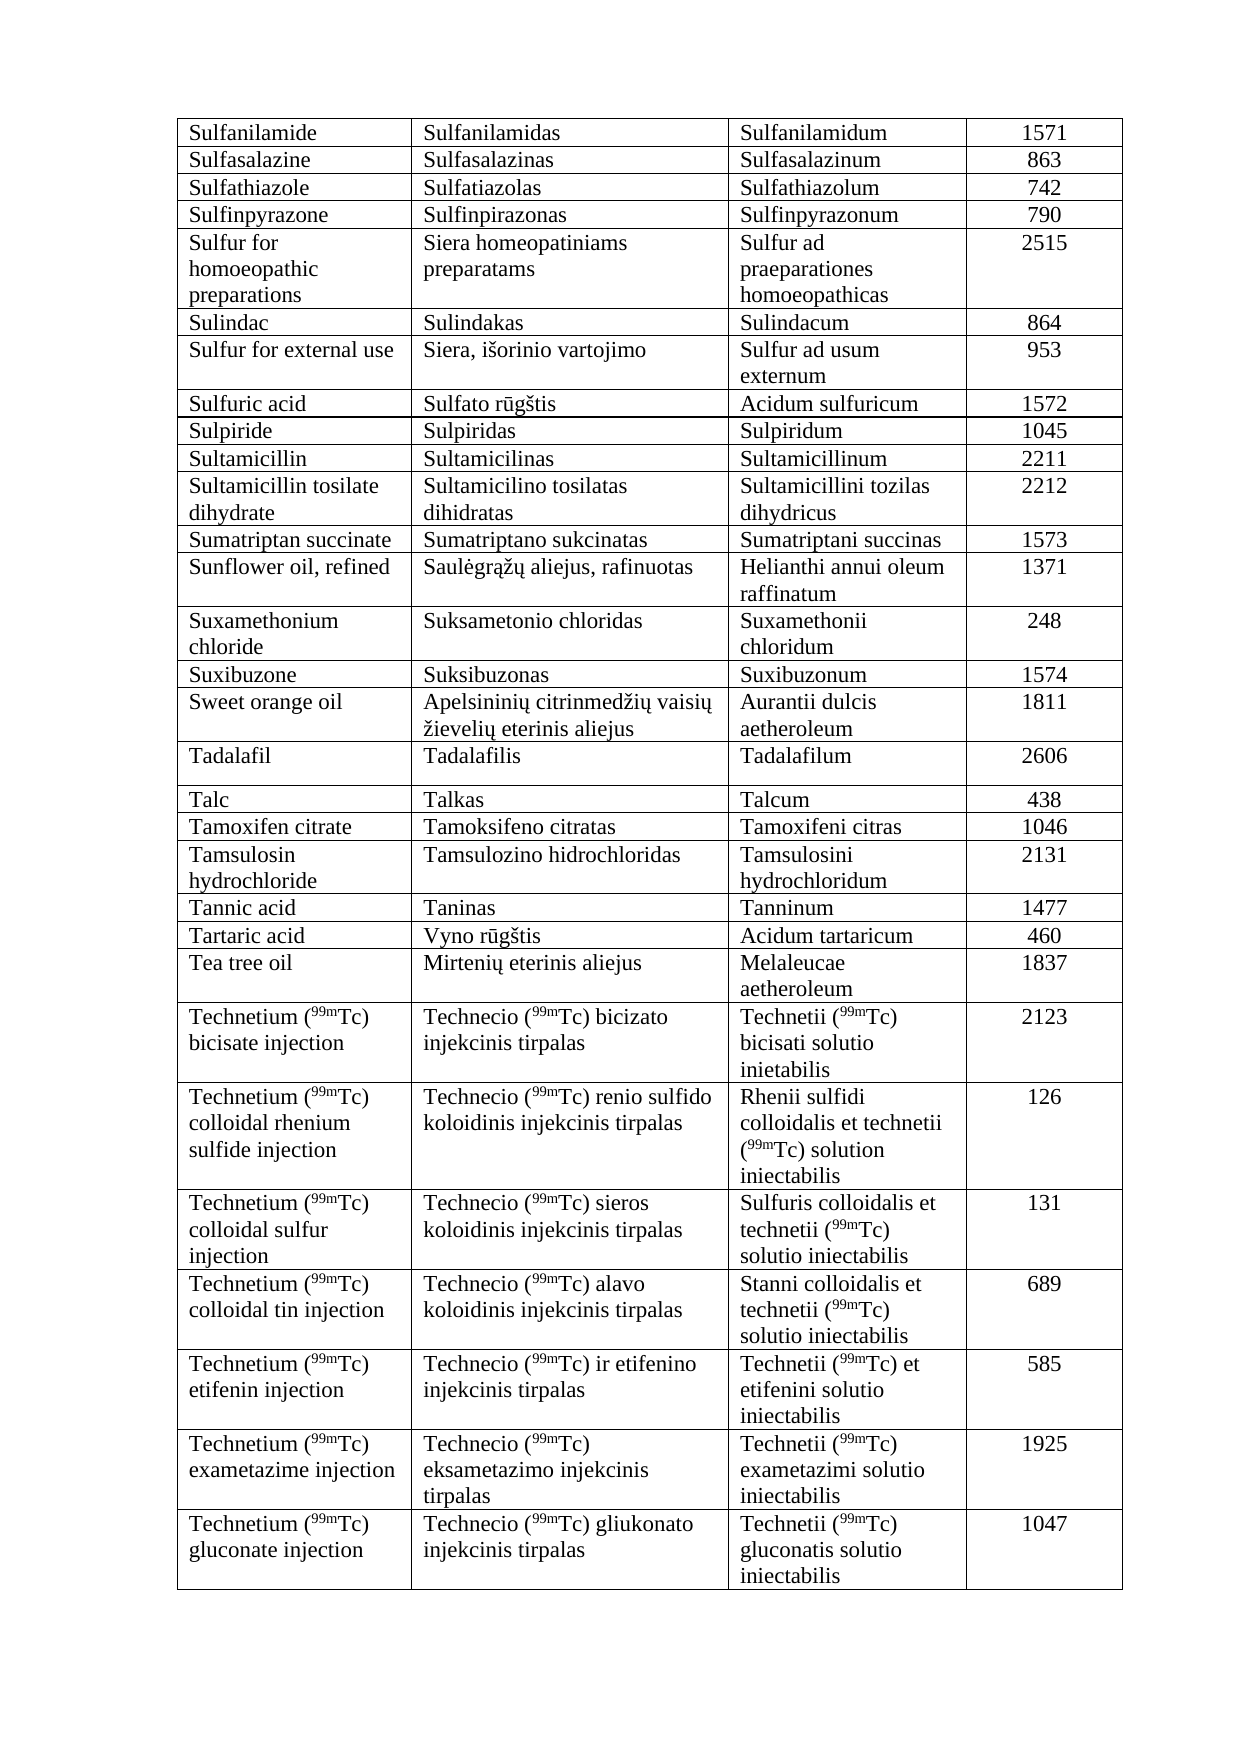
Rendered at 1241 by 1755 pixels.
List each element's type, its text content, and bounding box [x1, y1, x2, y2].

table_cell Suksametonio chloridas [412, 607, 728, 660]
table_cell Tannic acid [178, 894, 411, 921]
table_cell Technetium (99mTc) colloidal rhenium sulfide injection [178, 1083, 411, 1188]
table_cell 1574 [967, 661, 1122, 687]
table_cell 2131 [967, 841, 1122, 893]
table_cell Sultamicillinum [729, 445, 966, 471]
table_cell Sulfur ad praeparationes homoeopathicas [729, 229, 966, 308]
table_cell Sumatriptani succinas [729, 526, 966, 552]
table_cell 1573 [967, 526, 1122, 552]
table_cell 460 [967, 922, 1122, 948]
table_cell Tamsulosin hydrochloride [178, 841, 411, 893]
table_cell 1837 [967, 949, 1122, 1002]
table_cell 248 [967, 607, 1122, 660]
table_cell Talkas [412, 786, 728, 812]
table_cell 2515 [967, 229, 1122, 308]
table_cell 1925 [967, 1430, 1122, 1509]
table_cell Mirtenių eterinis aliejus [412, 949, 728, 1002]
table_cell 689 [967, 1270, 1122, 1349]
table_cell Technetii (99mTc) et etifenini solutio iniectabilis [729, 1350, 966, 1429]
table_cell Technetium (99mTc) colloidal sulfur injection [178, 1190, 411, 1268]
table_cell Tamoxifen citrate [178, 813, 411, 839]
table_cell 1371 [967, 553, 1122, 606]
table_cell Sultamicillin [178, 445, 411, 471]
table_cell Sultamicilino tosilatas dihidratas [412, 472, 728, 525]
table_cell Siera, išorinio vartojimo [412, 336, 728, 389]
table_cell 1571 [967, 119, 1122, 146]
table_cell Sulfur ad usum externum [729, 336, 966, 389]
table_cell Sunflower oil, refined [178, 553, 411, 606]
table_cell 1477 [967, 894, 1122, 921]
table_cell Helianthi annui oleum raffinatum [729, 553, 966, 606]
table_cell 2211 [967, 445, 1122, 471]
table_cell Tadalafil [178, 742, 411, 785]
table_cell Stanni colloidalis et technetii (99mTc) solutio iniectabilis [729, 1270, 966, 1349]
table_cell Melaleucae aetheroleum [729, 949, 966, 1002]
table_cell Sultamicillini tozilas dihydricus [729, 472, 966, 525]
table_cell Technetium (99mTc) bicisate injection [178, 1003, 411, 1082]
table_cell Tanninum [729, 894, 966, 921]
table_cell Rhenii sulfidi colloidalis et technetii (99mTc) solution iniectabilis [729, 1083, 966, 1188]
table_cell Sumatriptano sukcinatas [412, 526, 728, 552]
table_cell Technecio (99mTc) alavo koloidinis injekcinis tirpalas [412, 1270, 728, 1349]
table_cell Sultamicillin tosilate dihydrate [178, 472, 411, 525]
table_cell Acidum sulfuricum [729, 390, 966, 416]
table_cell Sulpiridum [729, 418, 966, 444]
table_cell Sulfuris colloidalis et technetii (99mTc) solutio iniectabilis [729, 1190, 966, 1268]
table_cell Technecio (99mTc) bicizato injekcinis tirpalas [412, 1003, 728, 1082]
table_cell Technetium (99mTc) gluconate injection [178, 1510, 411, 1589]
table_cell Tamoksifeno citratas [412, 813, 728, 839]
table_cell Sulindakas [412, 309, 728, 335]
table_cell Technetii (99mTc) exametazimi solutio iniectabilis [729, 1430, 966, 1509]
table_cell Sulfuric acid [178, 390, 411, 416]
table_cell Sulfanilamidas [412, 119, 728, 146]
table_cell Technecio (99mTc) sieros koloidinis injekcinis tirpalas [412, 1190, 728, 1268]
table_cell 2123 [967, 1003, 1122, 1082]
table_cell Talc [178, 786, 411, 812]
table_cell 742 [967, 174, 1122, 200]
table_cell Tadalafilum [729, 742, 966, 785]
table_cell Suxamethonii chloridum [729, 607, 966, 660]
table_cell Siera homeopatiniams preparatams [412, 229, 728, 308]
table_cell Sulfanilamidum [729, 119, 966, 146]
table_cell Tadalafilis [412, 742, 728, 785]
table_cell Sulfasalazinas [412, 147, 728, 173]
table_cell 863 [967, 147, 1122, 173]
table_cell 953 [967, 336, 1122, 389]
table_cell Sulpiridas [412, 418, 728, 444]
table_cell Technetii (99mTc) bicisati solutio inietabilis [729, 1003, 966, 1082]
table_cell 2212 [967, 472, 1122, 525]
table_cell 438 [967, 786, 1122, 812]
table_cell Sulfinpirazonas [412, 201, 728, 228]
table_cell Vyno rūgštis [412, 922, 728, 948]
table_cell Sulfinpyrazonum [729, 201, 966, 228]
table_cell Sulfathiazole [178, 174, 411, 200]
table_cell Technetium (99mTc) colloidal tin injection [178, 1270, 411, 1349]
table_cell 131 [967, 1190, 1122, 1268]
table_cell Sulfinpyrazone [178, 201, 411, 228]
table_cell Taninas [412, 894, 728, 921]
table_cell 585 [967, 1350, 1122, 1429]
table_cell Technecio (99mTc) renio sulfido koloidinis injekcinis tirpalas [412, 1083, 728, 1188]
table_cell Suxamethonium chloride [178, 607, 411, 660]
table_cell Tamoxifeni citras [729, 813, 966, 839]
table_cell Talcum [729, 786, 966, 812]
table_cell Sweet orange oil [178, 688, 411, 741]
table_cell Technetium (99mTc) exametazime injection [178, 1430, 411, 1509]
table_cell Suxibuzone [178, 661, 411, 687]
table_cell Technetii (99mTc) gluconatis solutio iniectabilis [729, 1510, 966, 1589]
table_cell Tartaric acid [178, 922, 411, 948]
table_cell 1045 [967, 418, 1122, 444]
table_cell Saulėgrąžų aliejus, rafinuotas [412, 553, 728, 606]
table_cell 2606 [967, 742, 1122, 785]
table_cell Sulfatiazolas [412, 174, 728, 200]
table_cell 1811 [967, 688, 1122, 741]
table_cell Sulindac [178, 309, 411, 335]
table_cell Tamsulosini hydrochloridum [729, 841, 966, 893]
table_cell 864 [967, 309, 1122, 335]
table_cell Technecio (99mTc) ir etifenino injekcinis tirpalas [412, 1350, 728, 1429]
table_cell Suksibuzonas [412, 661, 728, 687]
table_cell 126 [967, 1083, 1122, 1188]
table_cell Technecio (99mTc) gliukonato injekcinis tirpalas [412, 1510, 728, 1589]
table_cell Sulfasalazinum [729, 147, 966, 173]
table_cell Sumatriptan succinate [178, 526, 411, 552]
table_cell 790 [967, 201, 1122, 228]
table_cell Sulpiride [178, 418, 411, 444]
table_cell 1572 [967, 390, 1122, 416]
table_cell Tea tree oil [178, 949, 411, 1002]
table_cell Sulfur for external use [178, 336, 411, 389]
table_cell Sulfathiazolum [729, 174, 966, 200]
table_cell Suxibuzonum [729, 661, 966, 687]
table_cell Technetium (99mTc) etifenin injection [178, 1350, 411, 1429]
table_cell Sulindacum [729, 309, 966, 335]
table_cell Acidum tartaricum [729, 922, 966, 948]
table_cell Aurantii dulcis aetheroleum [729, 688, 966, 741]
table_cell 1046 [967, 813, 1122, 839]
table_cell Apelsininių citrinmedžių vaisių žievelių eterinis aliejus [412, 688, 728, 741]
table_cell Sultamicilinas [412, 445, 728, 471]
table_cell Sulfur for homoeopathic preparations [178, 229, 411, 308]
table_cell Tamsulozino hidrochloridas [412, 841, 728, 893]
table_cell Technecio (99mTc) eksametazimo injekcinis tirpalas [412, 1430, 728, 1509]
table_cell Sulfanilamide [178, 119, 411, 146]
table_cell Sulfasalazine [178, 147, 411, 173]
table_cell 1047 [967, 1510, 1122, 1589]
table_cell Sulfato rūgštis [412, 390, 728, 416]
